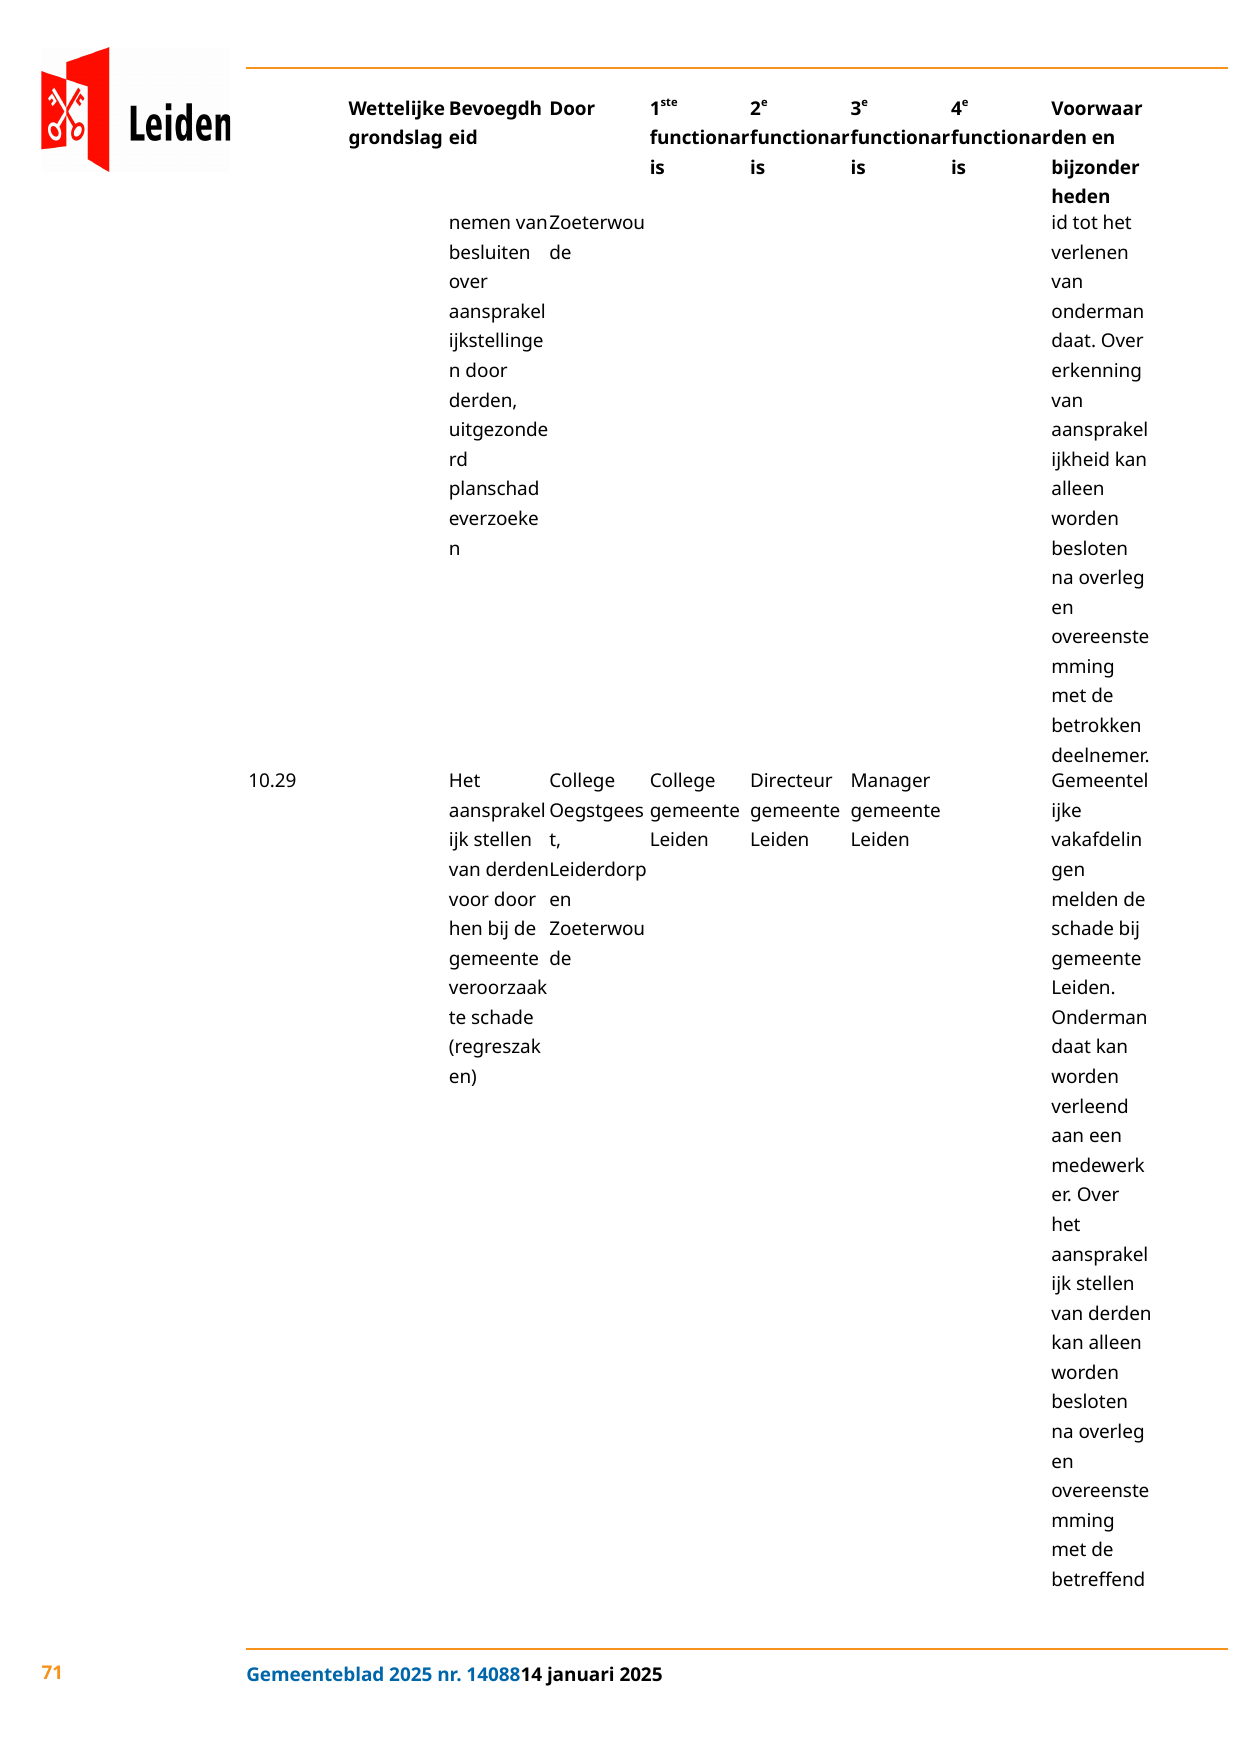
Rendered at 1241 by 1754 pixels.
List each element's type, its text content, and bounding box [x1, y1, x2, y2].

table_cell Gemeentelijke vakafdelingen melden de schade bij gemeente Leiden. Ondermandaat kan worden verleend aan een medewerker. Over het aansprakelijk stellen van derden kan alleen worden besloten na overleg en overeenstemming met de betreffend [1051, 768, 1152, 1592]
table_header 3e functionaris [850, 95, 951, 209]
table_header 1ste functionaris [650, 95, 750, 209]
table_cell [650, 209, 750, 767]
table_header Voorwaarden en bijzonderheden [1051, 95, 1152, 209]
table_cell [348, 768, 449, 1592]
table_cell [850, 209, 951, 767]
table_cell [750, 209, 850, 767]
table_cell College gemeente Leiden [650, 768, 750, 1592]
table_header Bevoegdheid [449, 95, 549, 209]
table_cell Directeur gemeente Leiden [750, 768, 850, 1592]
table_header 2e functionaris [750, 95, 850, 209]
table_header Door [549, 95, 649, 209]
table_cell [951, 768, 1051, 1592]
table_cell [248, 209, 348, 767]
table_header Wettelijke grondslag [348, 95, 449, 209]
table_cell [951, 209, 1051, 767]
table_cell College Oegstgeest, Leiderdorp en Zoeterwoude [549, 768, 649, 1592]
table_header 4e functionaris [951, 95, 1051, 209]
table_cell 10.29 [248, 768, 348, 1592]
table_cell Het aansprakelijk stellen van derden voor door hen bij de gemeente veroorzaakte schade (regreszaken) [449, 768, 549, 1592]
table_header [248, 95, 348, 209]
table_cell Zoeterwoude [549, 209, 649, 767]
table_cell [348, 209, 449, 767]
picture [41, 47, 231, 172]
table_cell nemen van besluiten over aansprakelijkstellingen door derden, uitgezonderd planschadeverzoeken [449, 209, 549, 767]
table_cell id tot het verlenen van ondermandaat. Over erkenning van aansprakelijkheid kan alleen worden besloten na overleg en overeenstemming met de betrokken deelnemer. [1051, 209, 1152, 767]
table_cell Manager gemeente Leiden [850, 768, 951, 1592]
